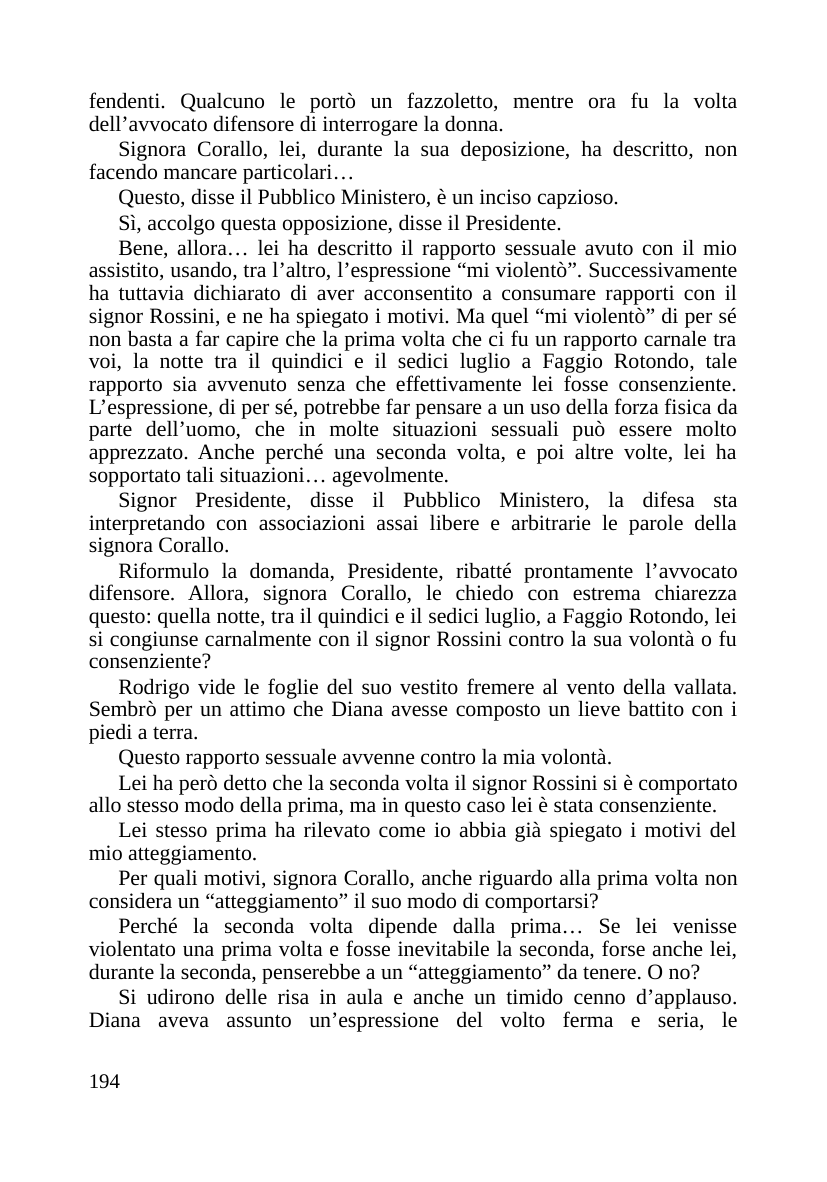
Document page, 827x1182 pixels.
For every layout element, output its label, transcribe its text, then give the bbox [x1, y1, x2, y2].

text Rodrigo vide le foglie del suo vestito fremere al vento della vallata. Sembrò per un attimo che Diana avesse composto un lieve battito con i piedi a terra. [88, 674, 738, 744]
text Questo, disse il Pubblico Ministero, è un inciso capzioso. [88, 184, 738, 209]
text fendenti. Qualcuno le portò un fazzoletto, mentre ora fu la volta dell’avvocato difensore di interrogare la donna. [88, 88, 738, 136]
text Signora Corallo, lei, durante la sua deposizione, ha descritto, non facendo mancare particolari… [88, 136, 738, 184]
text Signor Presidente, disse il Pubblico Ministero, la difesa sta interpretando con associazioni assai libere e arbitrarie le parole della signora Corallo. [88, 487, 738, 558]
text Si udirono delle risa in aula e anche un timido cenno d’applauso. Diana aveva assunto un’espressione del volto ferma e seria, le [88, 984, 738, 1032]
text Perché la seconda volta dipende dalla prima… Se lei venisse violentato una prima volta e fosse inevitabile la seconda, forse anche lei, durante la seconda, penserebbe a un “atteggiamento” da tenere. O no? [88, 913, 738, 984]
text Bene, allora… lei ha descritto il rapporto sessuale avuto con il mio assistito, usando, tra l’altro, l’espressione “mi violentò”. Successivamente ha tuttavia dichiarato di aver acconsentito a consumare rapporti con il signor Rossini, e ne ha spiegato i motivi. Ma quel “mi violentò” di per sé non basta a far capire che la prima volta che ci fu un rapporto carnale tra voi, la notte tra il quindici e il sedici luglio a Faggio Rotondo, tale rapporto sia avvenuto senza che effettivamente lei fosse consenziente. L’espressione, di per sé, potrebbe far pensare a un uso della forza fisica da parte dell’uomo, che in molte situazioni sessuali può essere molto apprezzato. Anche perché una seconda volta, e poi altre volte, lei ha sopportato tali situazioni… agevolmente. [88, 235, 738, 487]
text Lei stesso prima ha rilevato come io abbia già spiegato i motivi del mio atteggiamento. [88, 817, 738, 865]
text Per quali motivi, signora Corallo, anche riguardo alla prima volta non considera un “atteggiamento” il suo modo di comportarsi? [88, 865, 738, 913]
text Sì, accolgo questa opposizione, disse il Presidente. [88, 209, 738, 235]
text Lei ha però detto che la seconda volta il signor Rossini si è comportato allo stesso modo della prima, ma in questo caso lei è stata consenziente. [88, 769, 738, 817]
text Riformulo la domanda, Presidente, ribatté prontamente l’avvocato difensore. Allora, signora Corallo, le chiedo con estrema chiarezza questo: quella notte, tra il quindici e il sedici luglio, a Faggio Rotondo, lei si congiunse carnalmente con il signor Rossini contro la sua volontà o fu consenziente? [88, 558, 738, 674]
text Questo rapporto sessuale avvenne contro la mia volontà. [88, 744, 738, 769]
